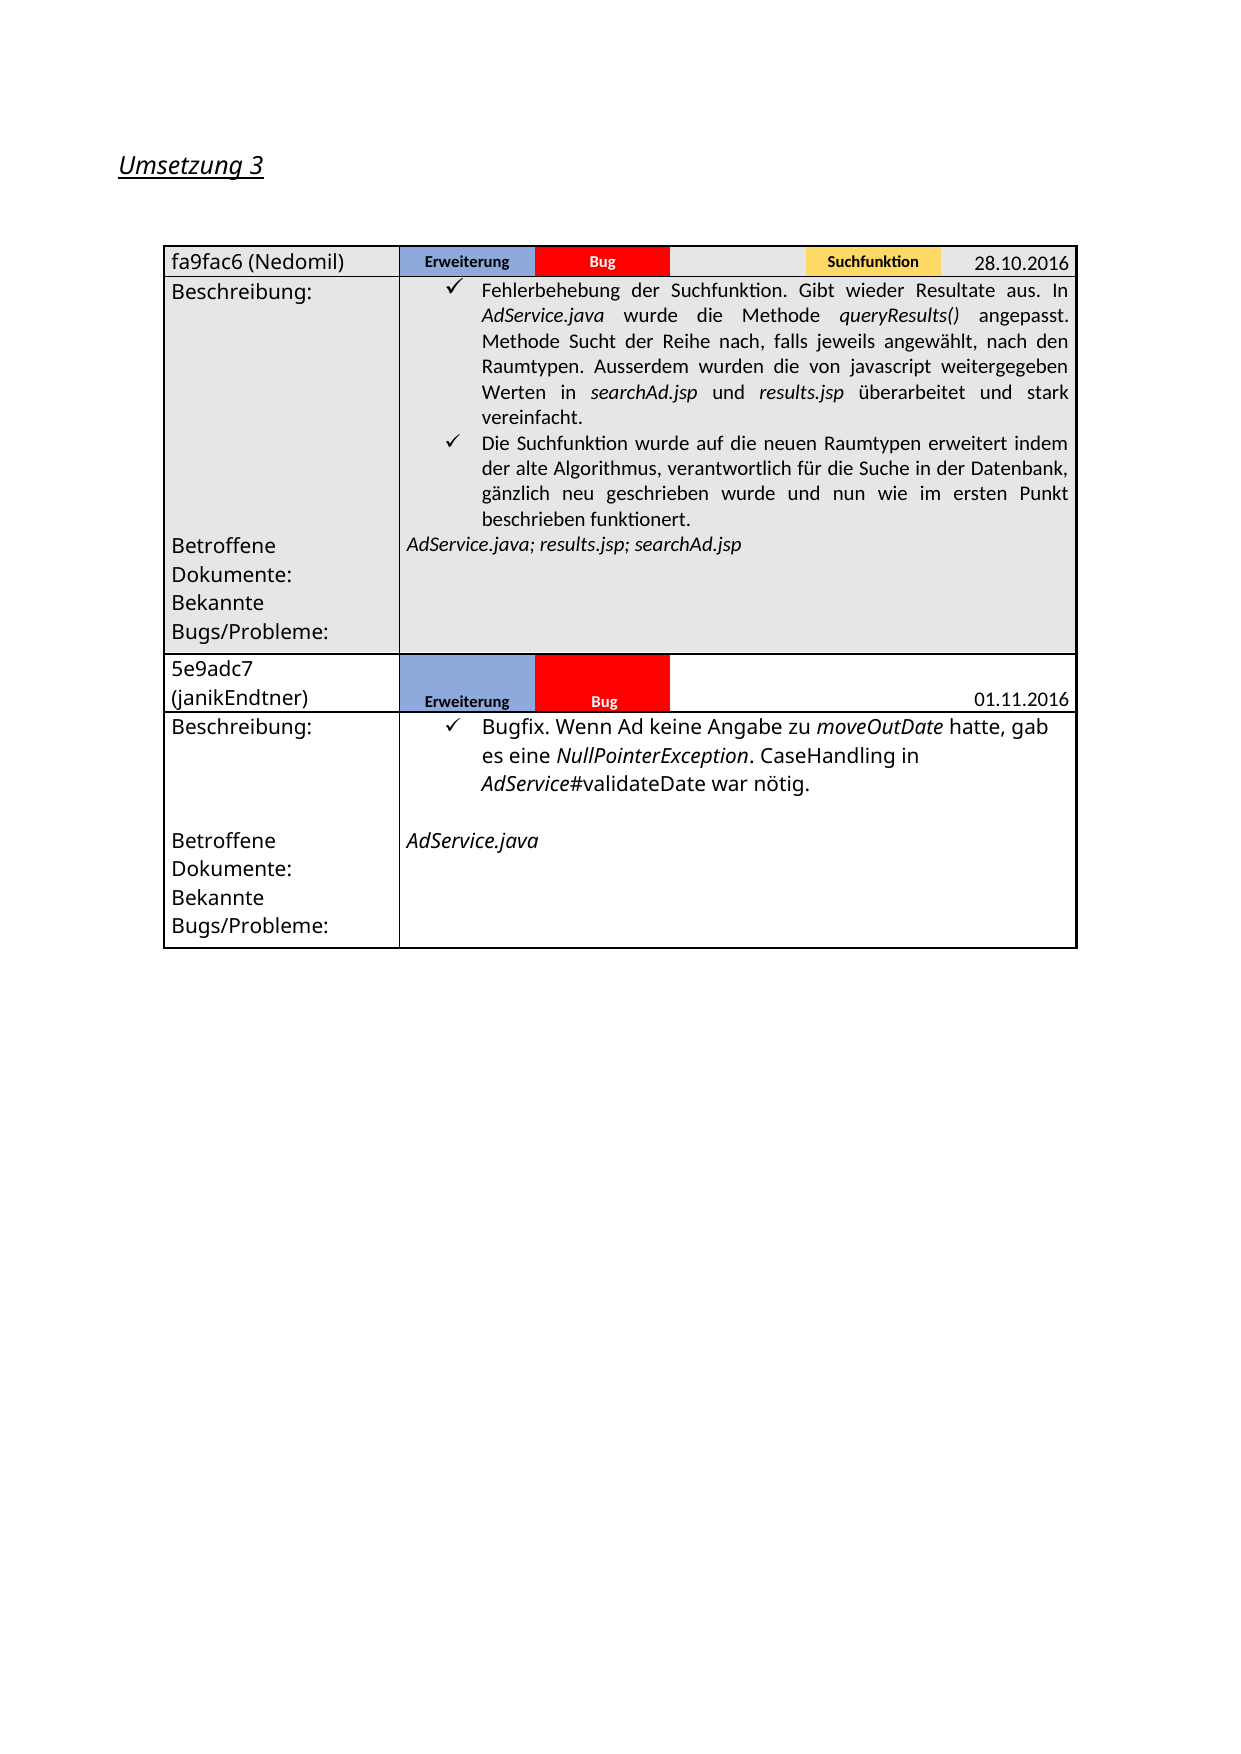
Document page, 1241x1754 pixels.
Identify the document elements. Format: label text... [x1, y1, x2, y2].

table_cell Beschreibung: [165, 277, 399, 307]
table_cell AdService.java [400, 826, 1075, 883]
table_cell [400, 588, 1075, 652]
table_cell 01.11.2016 [941, 655, 1075, 711]
table_header Suchfunktion [806, 247, 941, 276]
table_cell Erweiterung [400, 655, 535, 711]
table_header Bug [535, 247, 670, 276]
table_cell Betroffene Dokumente: [165, 531, 399, 588]
table_header fa9fac6 (Nedomil) [165, 247, 399, 276]
table_cell Beschreibung: [165, 713, 399, 743]
table_cell [670, 655, 806, 711]
table_cell Bekannte Bugs/Probleme: [165, 883, 399, 947]
table_header 28.10.2016 [941, 247, 1075, 276]
table_cell Bugfix. Wenn Ad keine Angabe zu moveOutDate hatte, gab es eine NullPointerException. CaseHandling in AdService#validateDate war nötig. [400, 713, 1075, 826]
table_cell Bug [535, 655, 670, 711]
table_cell [165, 307, 399, 531]
table_cell AdService.java; results.jsp; searchAd.jsp [400, 531, 1075, 588]
table_cell [400, 883, 1075, 947]
table_cell 5e9adc7 (janikEndtner) [165, 655, 399, 711]
table_cell Betroffene Dokumente: [165, 826, 399, 883]
text Umsetzung 3 [118, 148, 1122, 182]
table_cell [806, 655, 941, 711]
table_cell Bekannte Bugs/Probleme: [165, 588, 399, 652]
table_header [670, 247, 806, 276]
table_header Erweiterung [400, 247, 535, 276]
table_cell [165, 743, 399, 826]
table_cell Fehlerbehebung der Suchfunktion. Gibt wieder Resultate aus. In AdService.java wurde die Methode queryResults() angepasst. Methode Sucht der Reihe nach, falls jeweils angewählt, nach den Raumtypen. Ausserdem wurden die von javascript weitergegeben Werten in searchAd.jsp und results.jsp überarbeitet und stark vereinfacht. Die Suchfunktion wurde auf die neuen Raumtypen erweitert indem der alte Algorithmus, verantwortlich für die Suche in der Datenbank, gänzlich neu geschrieben wurde und nun wie im ersten Punkt beschrieben funktionert. [400, 277, 1075, 531]
